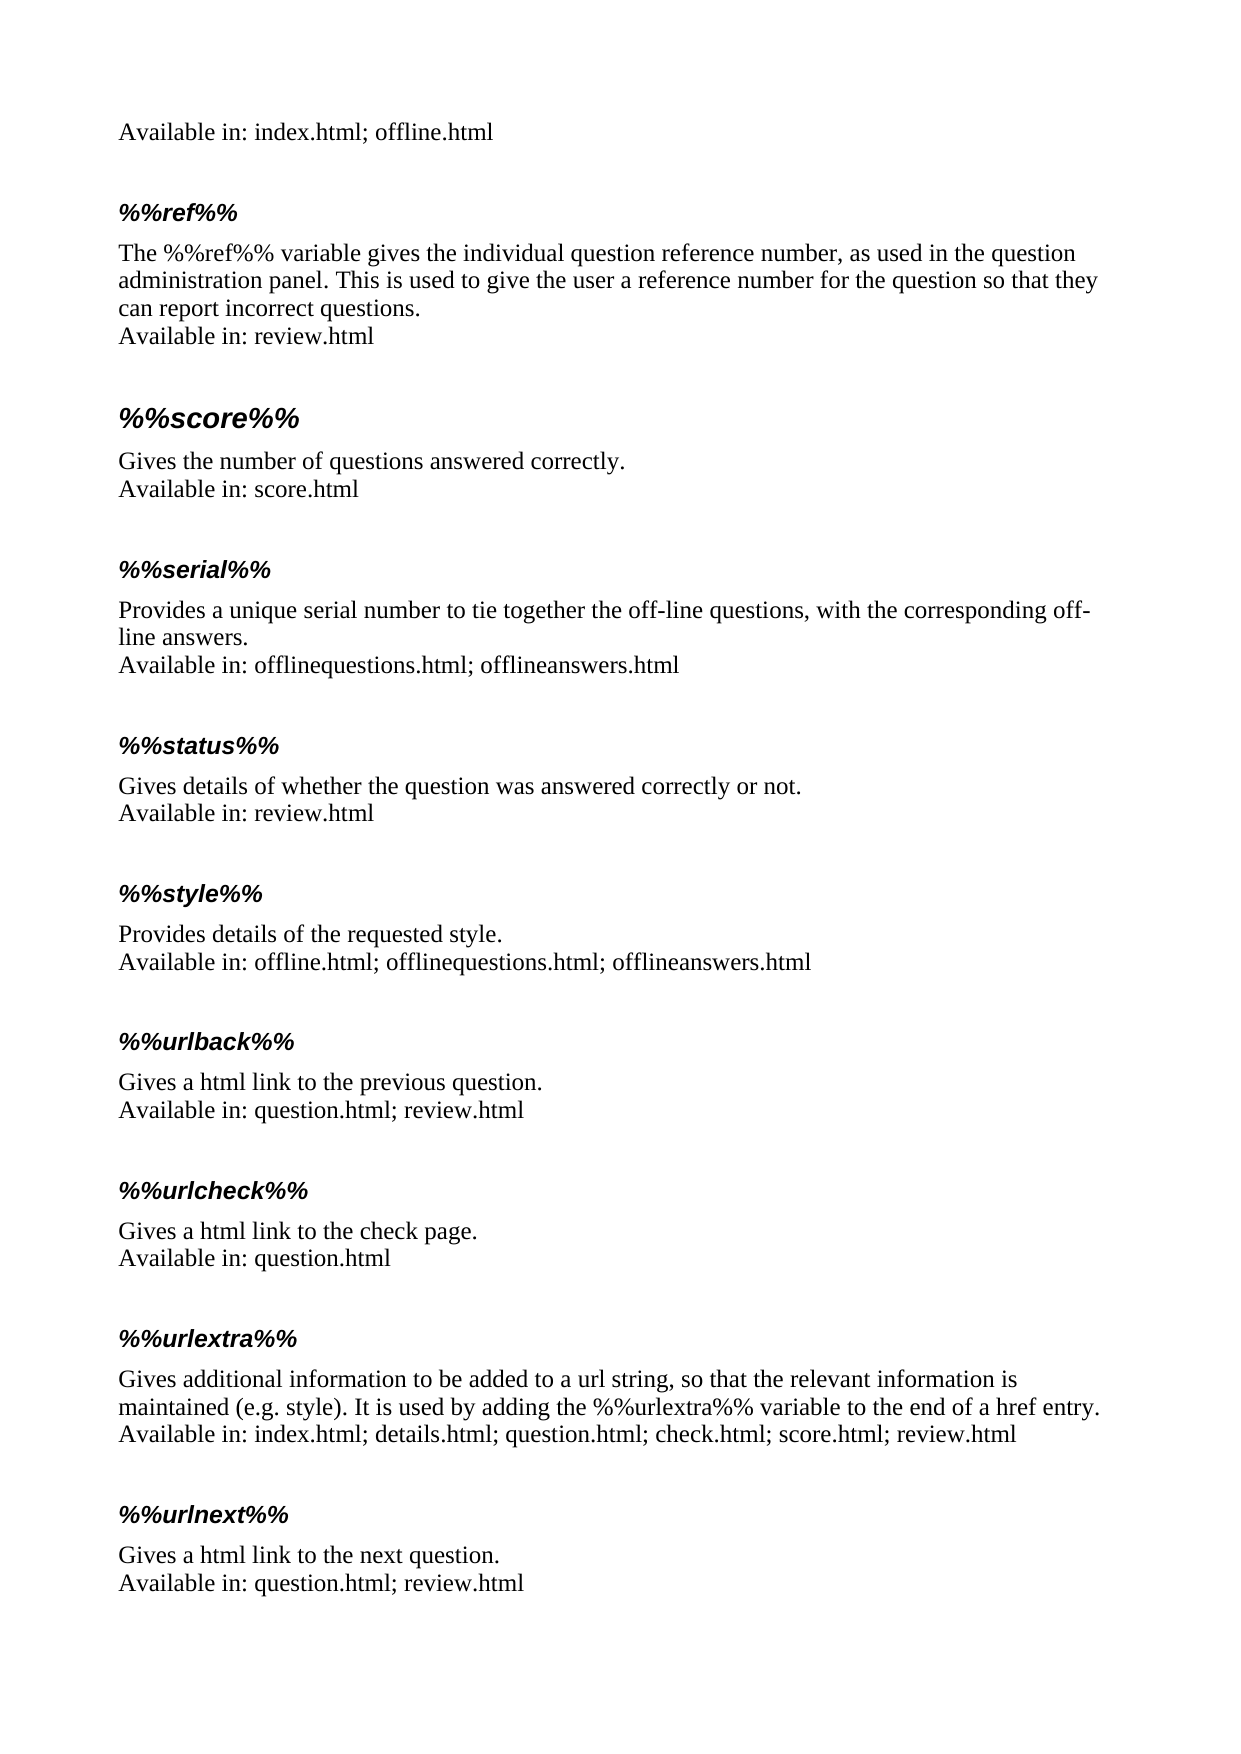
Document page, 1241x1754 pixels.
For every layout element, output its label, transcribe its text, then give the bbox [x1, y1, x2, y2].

subtitle %%urlcheck%% [118, 1177, 1122, 1204]
text The %%ref%% variable gives the individual question reference number, as used in the question administration panel. This is used to give the user a reference number for the question so that they can report incorrect questions. [118, 239, 1122, 322]
text Available in: review.html [118, 322, 1122, 349]
subtitle %%urlback%% [118, 1028, 1122, 1056]
subtitle %%urlnext%% [118, 1501, 1122, 1529]
text Provides details of the requested style. [118, 920, 1122, 948]
text Gives additional information to be added to a url string, so that the relevant information is maintained (e.g. style). It is used by adding the %%urlextra%% variable to the end of a href entry. [118, 1365, 1122, 1421]
text Available in: index.html; details.html; question.html; check.html; score.html; review.html [118, 1421, 1122, 1448]
text Available in: index.html; offline.html [118, 118, 1122, 146]
text Gives a html link to the check page. [118, 1217, 1122, 1244]
text Available in: review.html [118, 799, 1122, 827]
text Available in: score.html [118, 475, 1122, 503]
subtitle %%status%% [118, 732, 1122, 759]
text Available in: question.html; review.html [118, 1096, 1122, 1124]
subtitle %%urlextra%% [118, 1325, 1122, 1353]
text Provides a unique serial number to tie together the off-line questions, with the corresponding off-line answers. [118, 596, 1122, 651]
text Available in: question.html; review.html [118, 1569, 1122, 1597]
text Available in: offline.html; offlinequestions.html; offlineanswers.html [118, 948, 1122, 976]
text Gives a html link to the previous question. [118, 1068, 1122, 1096]
text Available in: question.html [118, 1244, 1122, 1272]
text Gives details of whether the question was answered correctly or not. [118, 772, 1122, 799]
text Available in: offlinequestions.html; offlineanswers.html [118, 651, 1122, 679]
text Gives the number of questions answered correctly. [118, 447, 1122, 475]
subtitle %%score%% [118, 402, 1122, 435]
text Gives a html link to the next question. [118, 1541, 1122, 1569]
subtitle %%ref%% [118, 198, 1122, 226]
subtitle %%serial%% [118, 556, 1122, 583]
subtitle %%style%% [118, 880, 1122, 908]
